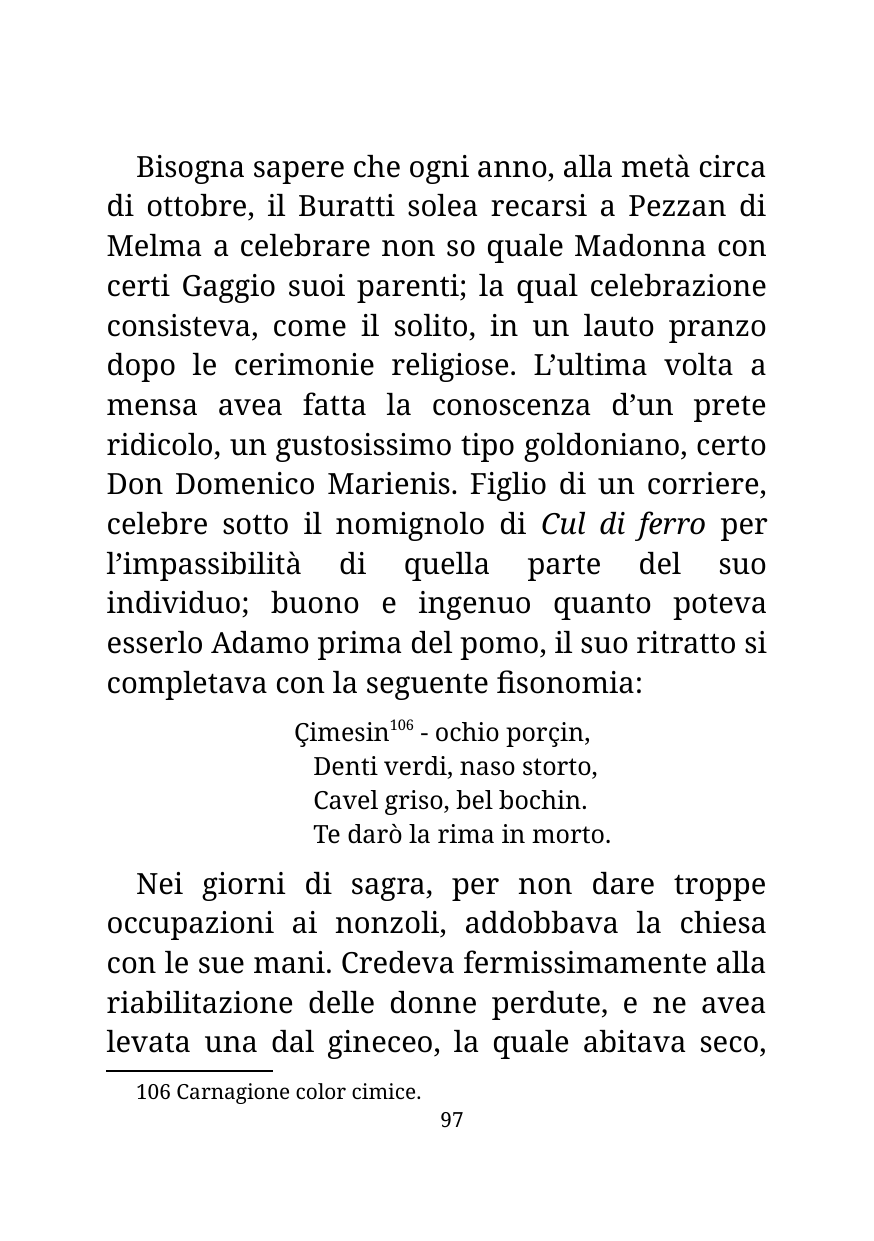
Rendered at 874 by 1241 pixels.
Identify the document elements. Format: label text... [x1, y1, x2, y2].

text Çimesin - ochio porçin, Denti verdi, naso storto, Cavel griso, bel bochin. Te darò la rima in morto. [294, 714, 768, 850]
text Carnagione color cimice. [106, 1077, 768, 1105]
text Bisogna sapere che ogni anno, alla metà circa di ottobre, il Buratti solea recarsi a Pezzan di Melma a celebrare non so quale Madonna con certi Gaggio suoi parenti; la qual celebrazione consisteva, come il solito, in un lauto pranzo dopo le cerimonie religiose. L’ultima volta a mensa avea fatta la conoscenza d’un prete ridicolo, un gustosissimo tipo goldoniano, certo Don Domenico Marienis. Figlio di un corriere, celebre sotto il nomignolo di Cul di ferro per l’impassibilità di quella parte del suo individuo; buono e ingenuo quanto poteva esserlo Adamo prima del pomo, il suo ritratto si completava con la seguente fisonomia: [106, 146, 768, 702]
text Nei giorni di sagra, per non dare troppe occupazioni ai nonzoli, addobbava la chiesa con le sue mani. Credeva fermissimamente alla riabilitazione delle donne perdute, e ne avea levata una dal gineceo, la quale abitava seco, [106, 863, 768, 1061]
